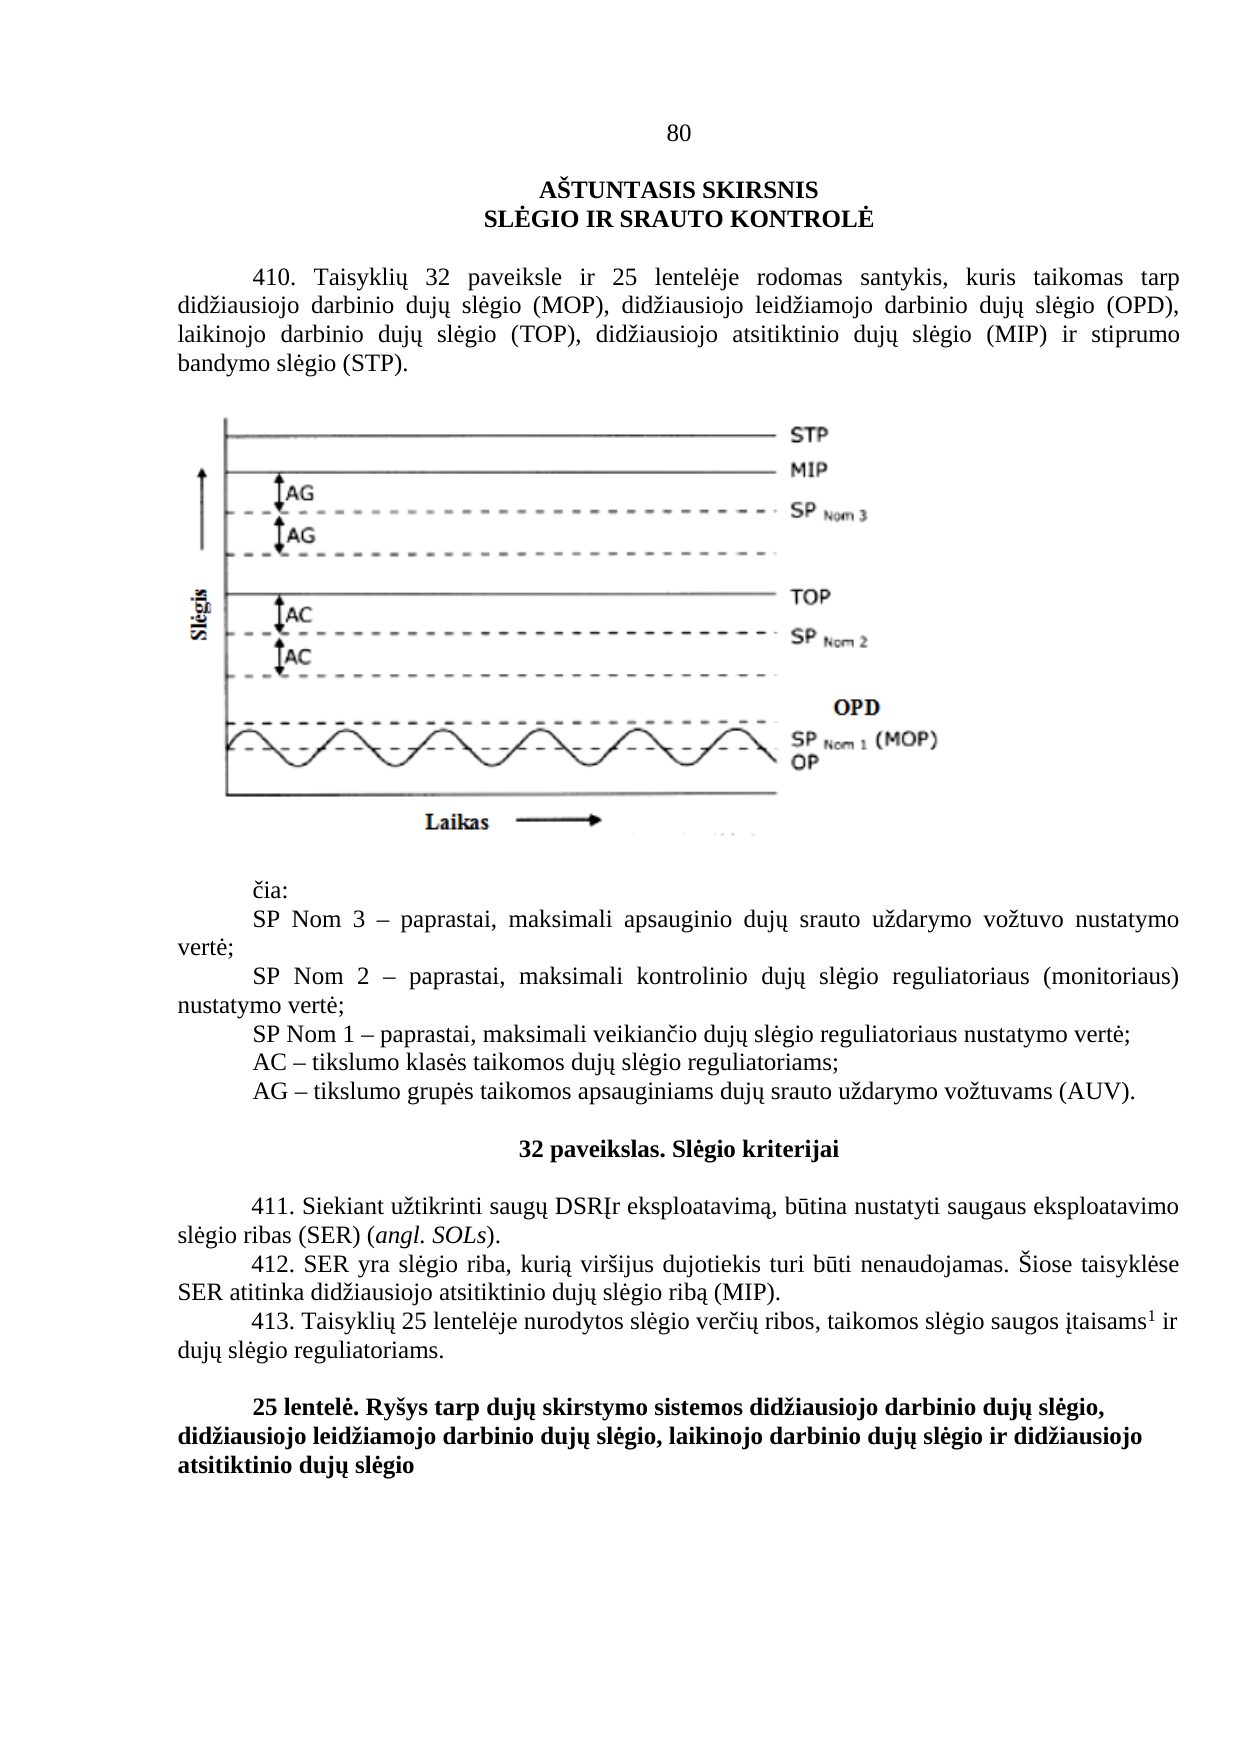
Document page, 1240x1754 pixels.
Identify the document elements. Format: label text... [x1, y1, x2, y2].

text AG – tikslumo grupės taikomos apsauginiams dujų srauto uždarymo vožtuvams (AUV). [177, 1076, 1181, 1105]
text 410. Taisyklių 32 paveiksle ir 25 lentelėje rodomas santykis, kuris taikomas tarp didžiausiojo darbinio dujų slėgio (MOP), didžiausiojo leidžiamojo darbinio dujų slėgio (OPD), laikinojo darbinio dujų slėgio (TOP), didžiausiojo atsitiktinio dujų slėgio (MIP) ir stiprumo bandymo slėgio (STP). [177, 262, 1181, 377]
text čia: [177, 875, 1181, 904]
text AŠTUNTASIS SKIRSNIS [177, 176, 1181, 204]
text 411. Siekiant užtikrinti saugų DSRĮr eksploatavimą, būtina nustatyti saugaus eksploatavimo slėgio ribas (SER) (angl. SOLs). [177, 1191, 1181, 1249]
text SP Nom 3 – paprastai, maksimali apsauginio dujų srauto uždarymo vožtuvo nustatymo vertė; [177, 904, 1181, 961]
text SLĖGIO IR SRAUTO KONTROLĖ [177, 204, 1181, 233]
text 413. Taisyklių 25 lentelėje nurodytos slėgio verčių ribos, taikomos slėgio saugos įtaisams1 ir dujų slėgio reguliatoriams. [177, 1306, 1181, 1364]
text 25 lentelė. Ryšys tarp dujų skirstymo sistemos didžiausiojo darbinio dujų slėgio, didžiausiojo leidžiamojo darbinio dujų slėgio, laikinojo darbinio dujų slėgio ir didžiausiojo atsitiktinio dujų slėgio [177, 1392, 1181, 1479]
text SP Nom 1 – paprastai, maksimali veikiančio dujų slėgio reguliatoriaus nustatymo vertė; [177, 1019, 1181, 1047]
text 412. SER yra slėgio riba, kurią viršijus dujotiekis turi būti nenaudojamas. Šiose taisyklėse SER atitinka didžiausiojo atsitiktinio dujų slėgio ribą (MIP). [177, 1249, 1181, 1306]
text 32 paveikslas. Slėgio kriterijai [177, 1134, 1181, 1162]
text SP Nom 2 – paprastai, maksimali kontrolinio dujų slėgio reguliatoriaus (monitoriaus) nustatymo vertė; [177, 961, 1181, 1019]
text AC – tikslumo klasės taikomos dujų slėgio reguliatoriams; [177, 1047, 1181, 1076]
